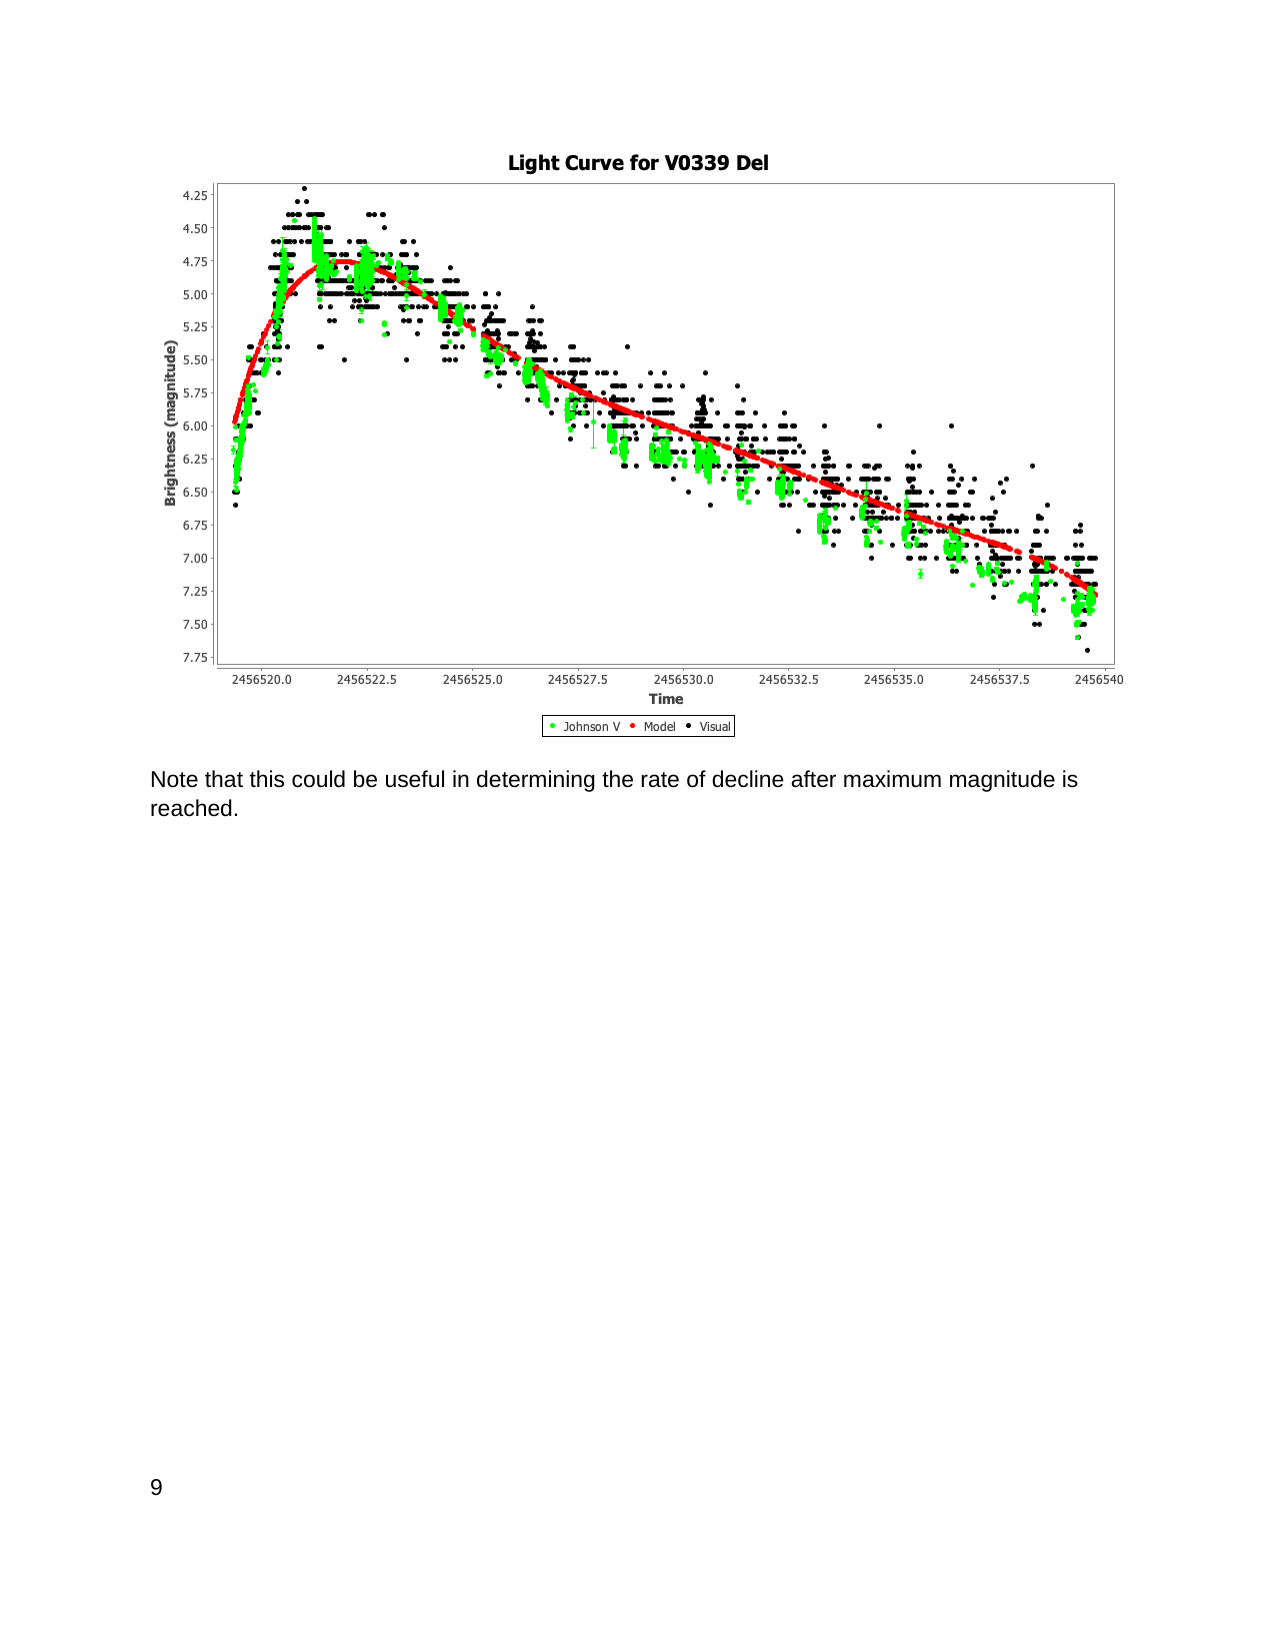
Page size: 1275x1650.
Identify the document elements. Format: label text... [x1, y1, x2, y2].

table_header [150, 738, 1125, 767]
picture [150, 150, 1125, 738]
text Note that this could be useful in determining the rate of decline after maximum magnitude is reached. [150, 767, 1125, 822]
